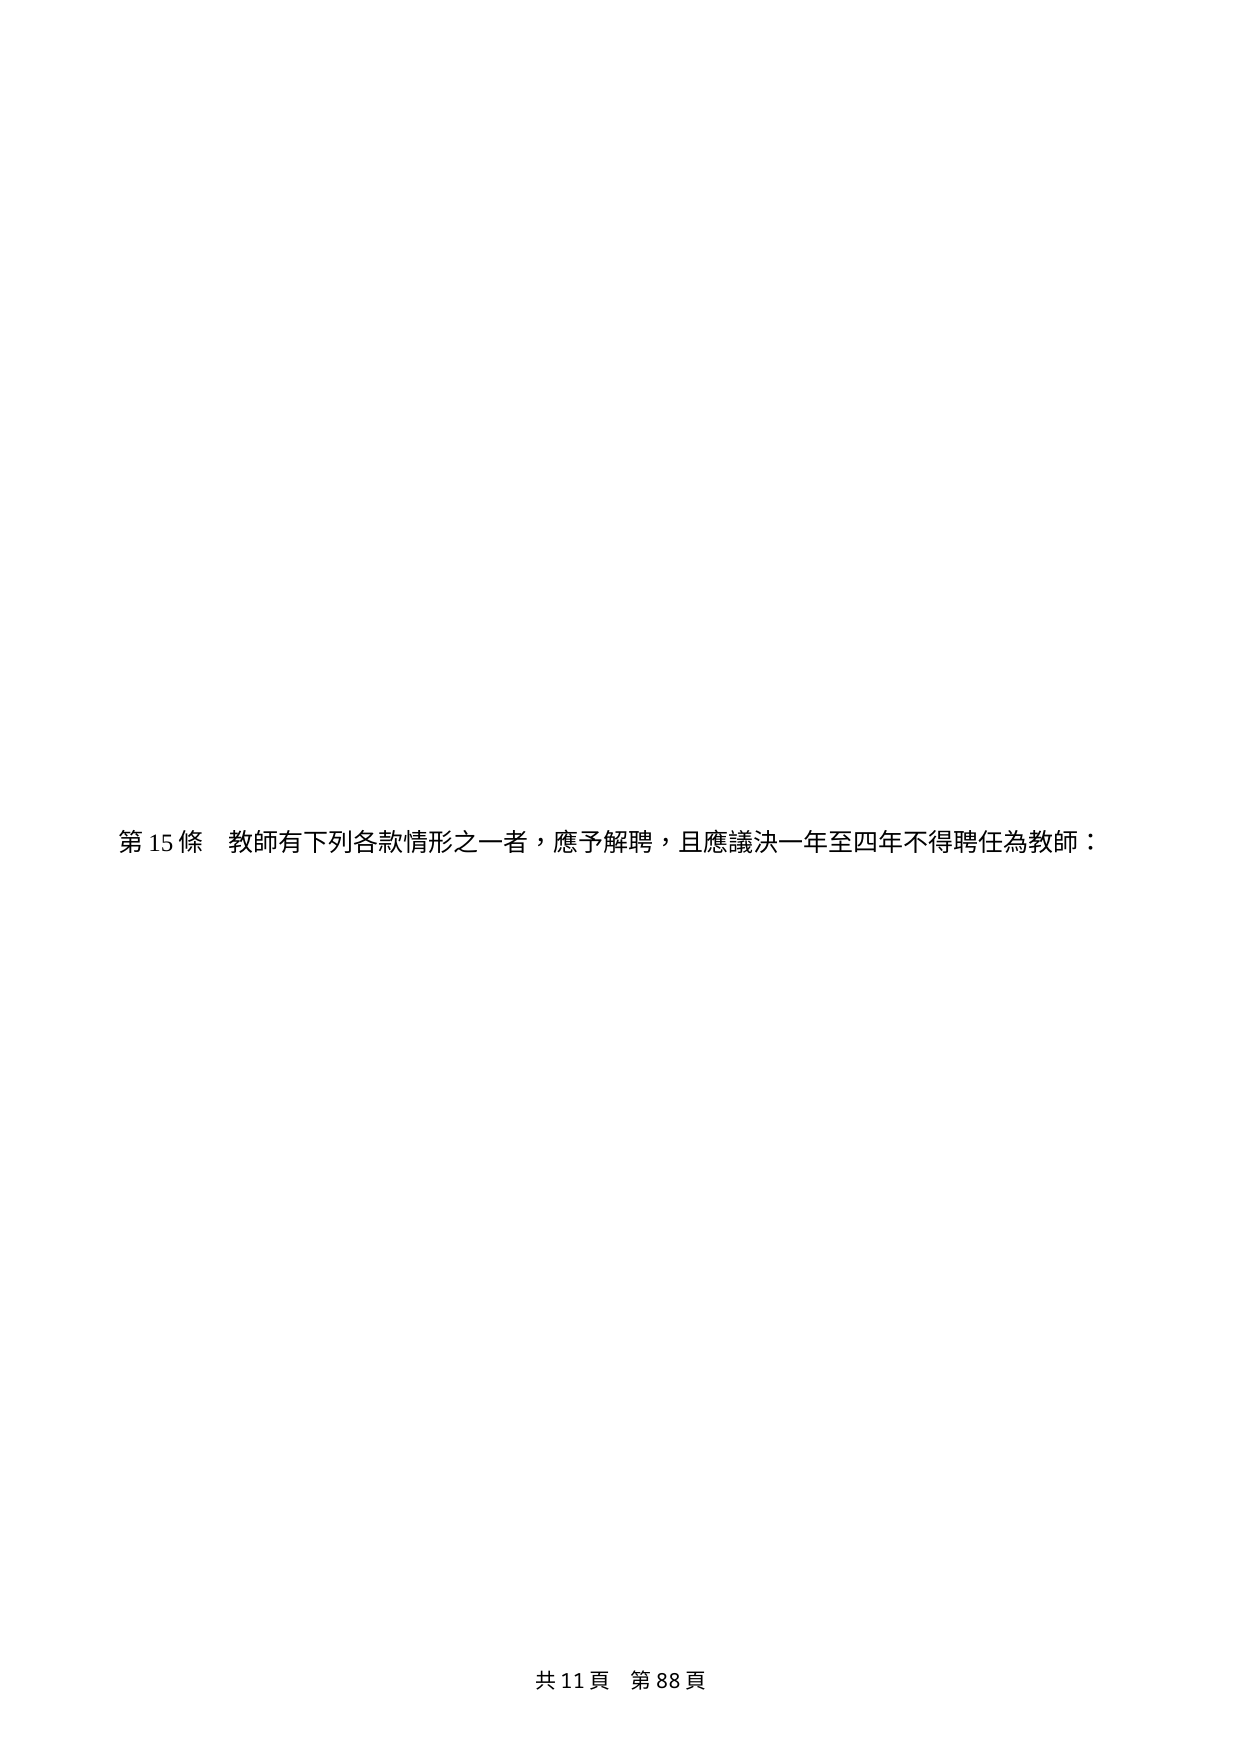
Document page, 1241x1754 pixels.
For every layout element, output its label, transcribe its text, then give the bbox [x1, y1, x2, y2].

text 第15條 教師有下列各款情形之一者，應予解聘，且應議決一年至四年不得聘任為教師： [118, 799, 1122, 862]
